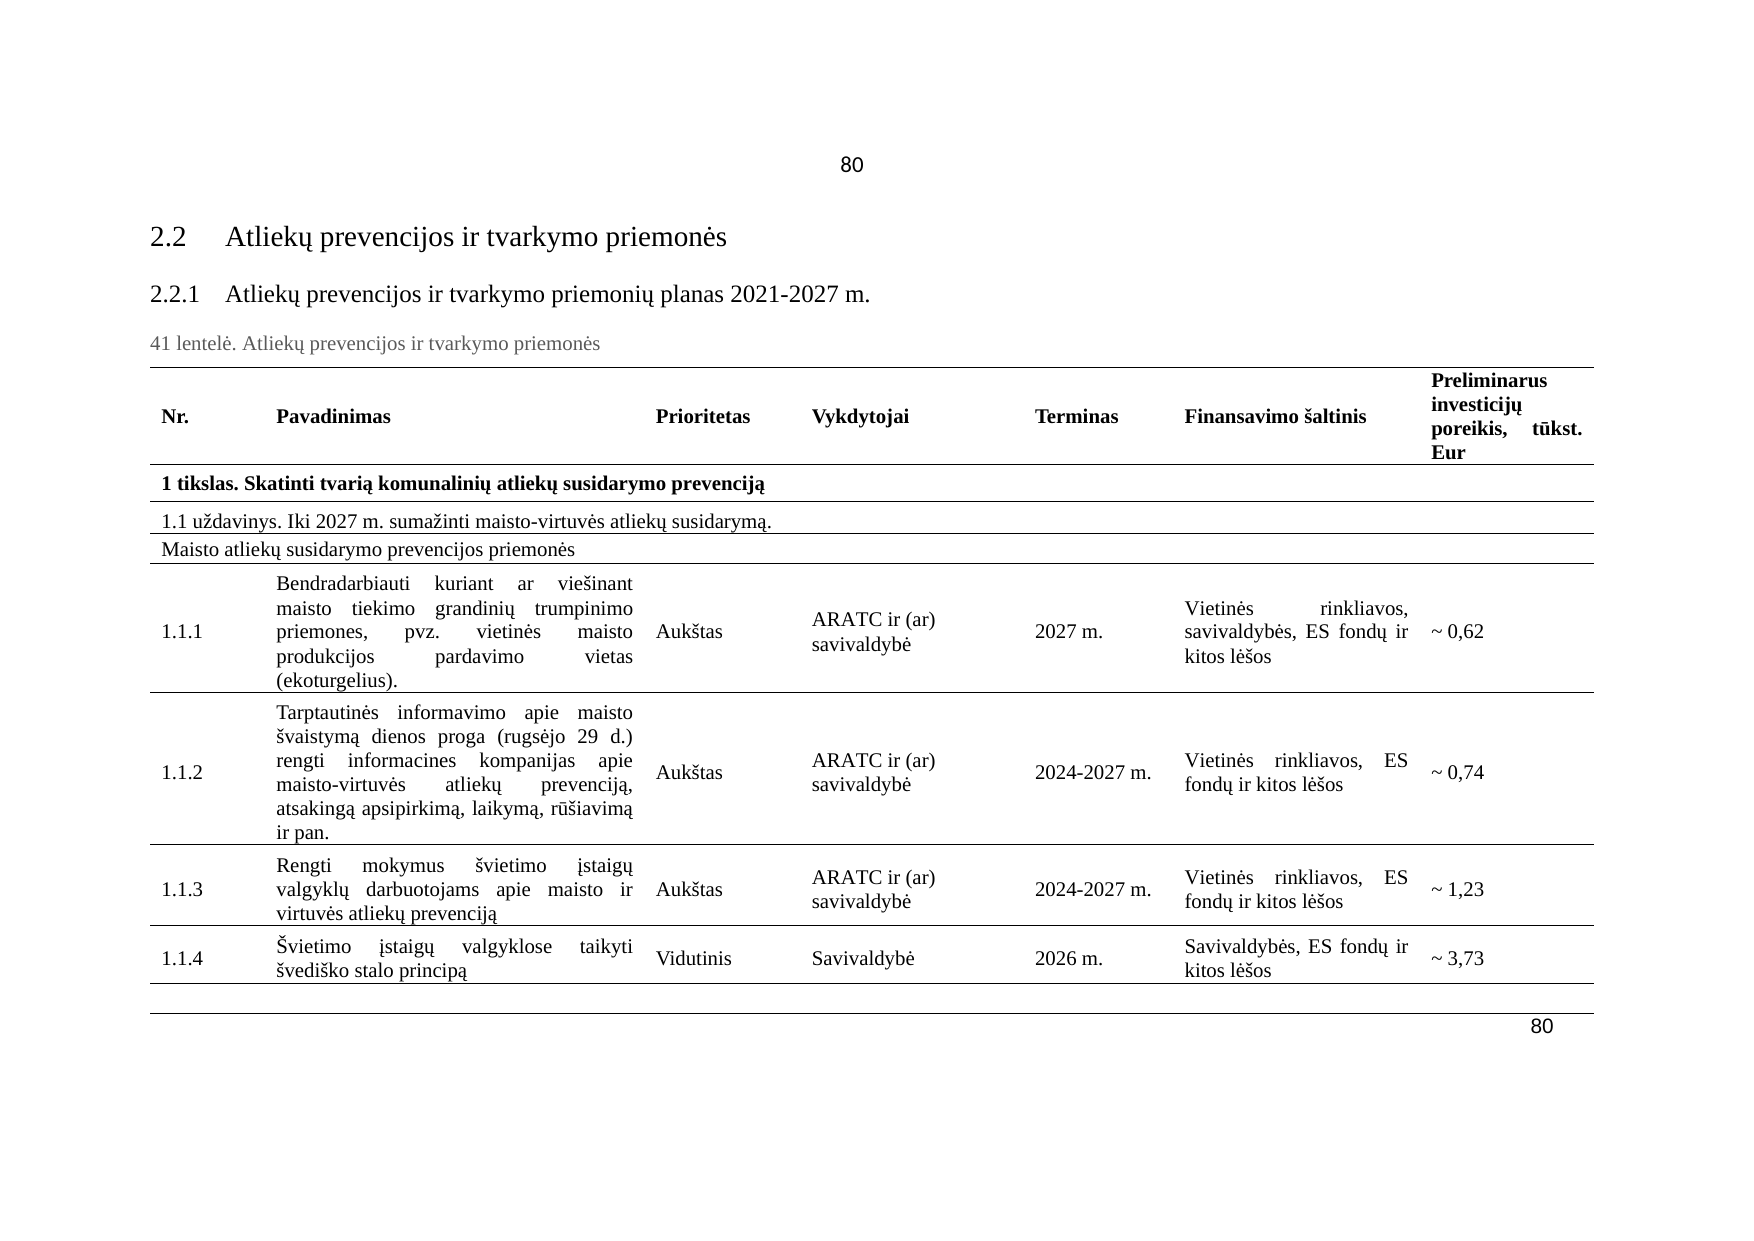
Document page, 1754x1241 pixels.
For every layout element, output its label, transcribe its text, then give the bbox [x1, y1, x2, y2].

table_header Vykdytojai [800, 368, 1023, 464]
table_cell Rengti mokymus švietimo įstaigų valgyklų darbuotojams apie maisto ir virtuvės atliekų prevenciją [265, 845, 644, 925]
table_cell ~ 1,23 [1420, 845, 1594, 925]
table_cell Vietinės rinkliavos, ES fondų ir kitos lėšos [1173, 845, 1420, 925]
table_cell Savivaldybė [800, 926, 1023, 983]
table_cell 2024-2027 m. [1024, 845, 1173, 925]
table_cell 1.1 uždavinys. Iki 2027 m. sumažinti maisto-virtuvės atliekų susidarymą. [150, 502, 1594, 533]
table_header Pavadinimas [265, 368, 644, 464]
table_cell [1420, 984, 1594, 1012]
table_cell 2026 m. [1024, 926, 1173, 983]
table_cell ~ 0,62 [1420, 564, 1594, 692]
table_cell 2024-2027 m. [1024, 693, 1173, 844]
table_cell ARATC ir (ar) savivaldybė [800, 693, 1023, 844]
table_cell [644, 984, 800, 1012]
table_cell Vidutinis [644, 926, 800, 983]
table_cell Savivaldybės, ES fondų ir kitos lėšos [1173, 926, 1420, 983]
table_cell [150, 984, 265, 1012]
table_cell Vietinės rinkliavos, ES fondų ir kitos lėšos [1173, 693, 1420, 844]
table_cell 1 tikslas. Skatinti tvarią komunalinių atliekų susidarymo prevenciją [150, 465, 1594, 501]
table_cell ARATC ir (ar) savivaldybė [800, 564, 1023, 692]
table_cell Vietinės rinkliavos, savivaldybės, ES fondų ir kitos lėšos [1173, 564, 1420, 692]
table_cell 1.1.1 [150, 564, 265, 692]
table_cell [1024, 984, 1173, 1012]
subtitle 2.2 Atliekų prevencijos ir tvarkymo priemonės [150, 219, 1553, 252]
table_header Nr. [150, 368, 265, 464]
table_cell [800, 984, 1023, 1012]
text 41 lentelė. Atliekų prevencijos ir tvarkymo priemonės [150, 331, 1553, 355]
table_cell 2027 m. [1024, 564, 1173, 692]
table_cell ~ 3,73 [1420, 926, 1594, 983]
table_cell ARATC ir (ar) savivaldybė [800, 845, 1023, 925]
table_cell ~ 0,74 [1420, 693, 1594, 844]
table_header Prioritetas [644, 368, 800, 464]
table_cell [265, 984, 644, 1012]
table_cell Tarptautinės informavimo apie maisto švaistymą dienos proga (rugsėjo 29 d.) rengti informacines kompanijas apie maisto-virtuvės atliekų prevenciją, atsakingą apsipirkimą, laikymą, rūšiavimą ir pan. [265, 693, 644, 844]
table_header Finansavimo šaltinis [1173, 368, 1420, 464]
table_cell Švietimo įstaigų valgyklose taikyti švediško stalo principą [265, 926, 644, 983]
table_cell 1.1.4 [150, 926, 265, 983]
subtitle 2.2.1 Atliekų prevencijos ir tvarkymo priemonių planas 2021-2027 m. [150, 279, 1553, 307]
table_cell 1.1.2 [150, 693, 265, 844]
table_cell Aukštas [644, 564, 800, 692]
table_cell 1.1.3 [150, 845, 265, 925]
table_cell Bendradarbiauti kuriant ar viešinant maisto tiekimo grandinių trumpinimo priemones, pvz. vietinės maisto produkcijos pardavimo vietas (ekoturgelius). [265, 564, 644, 692]
table_cell Aukštas [644, 693, 800, 844]
table_cell Maisto atliekų susidarymo prevencijos priemonės [150, 534, 1594, 563]
table_cell Aukštas [644, 845, 800, 925]
table_cell [1173, 984, 1420, 1012]
table_header Terminas [1024, 368, 1173, 464]
table_header Preliminarus investicijų poreikis, tūkst. Eur [1420, 368, 1594, 464]
